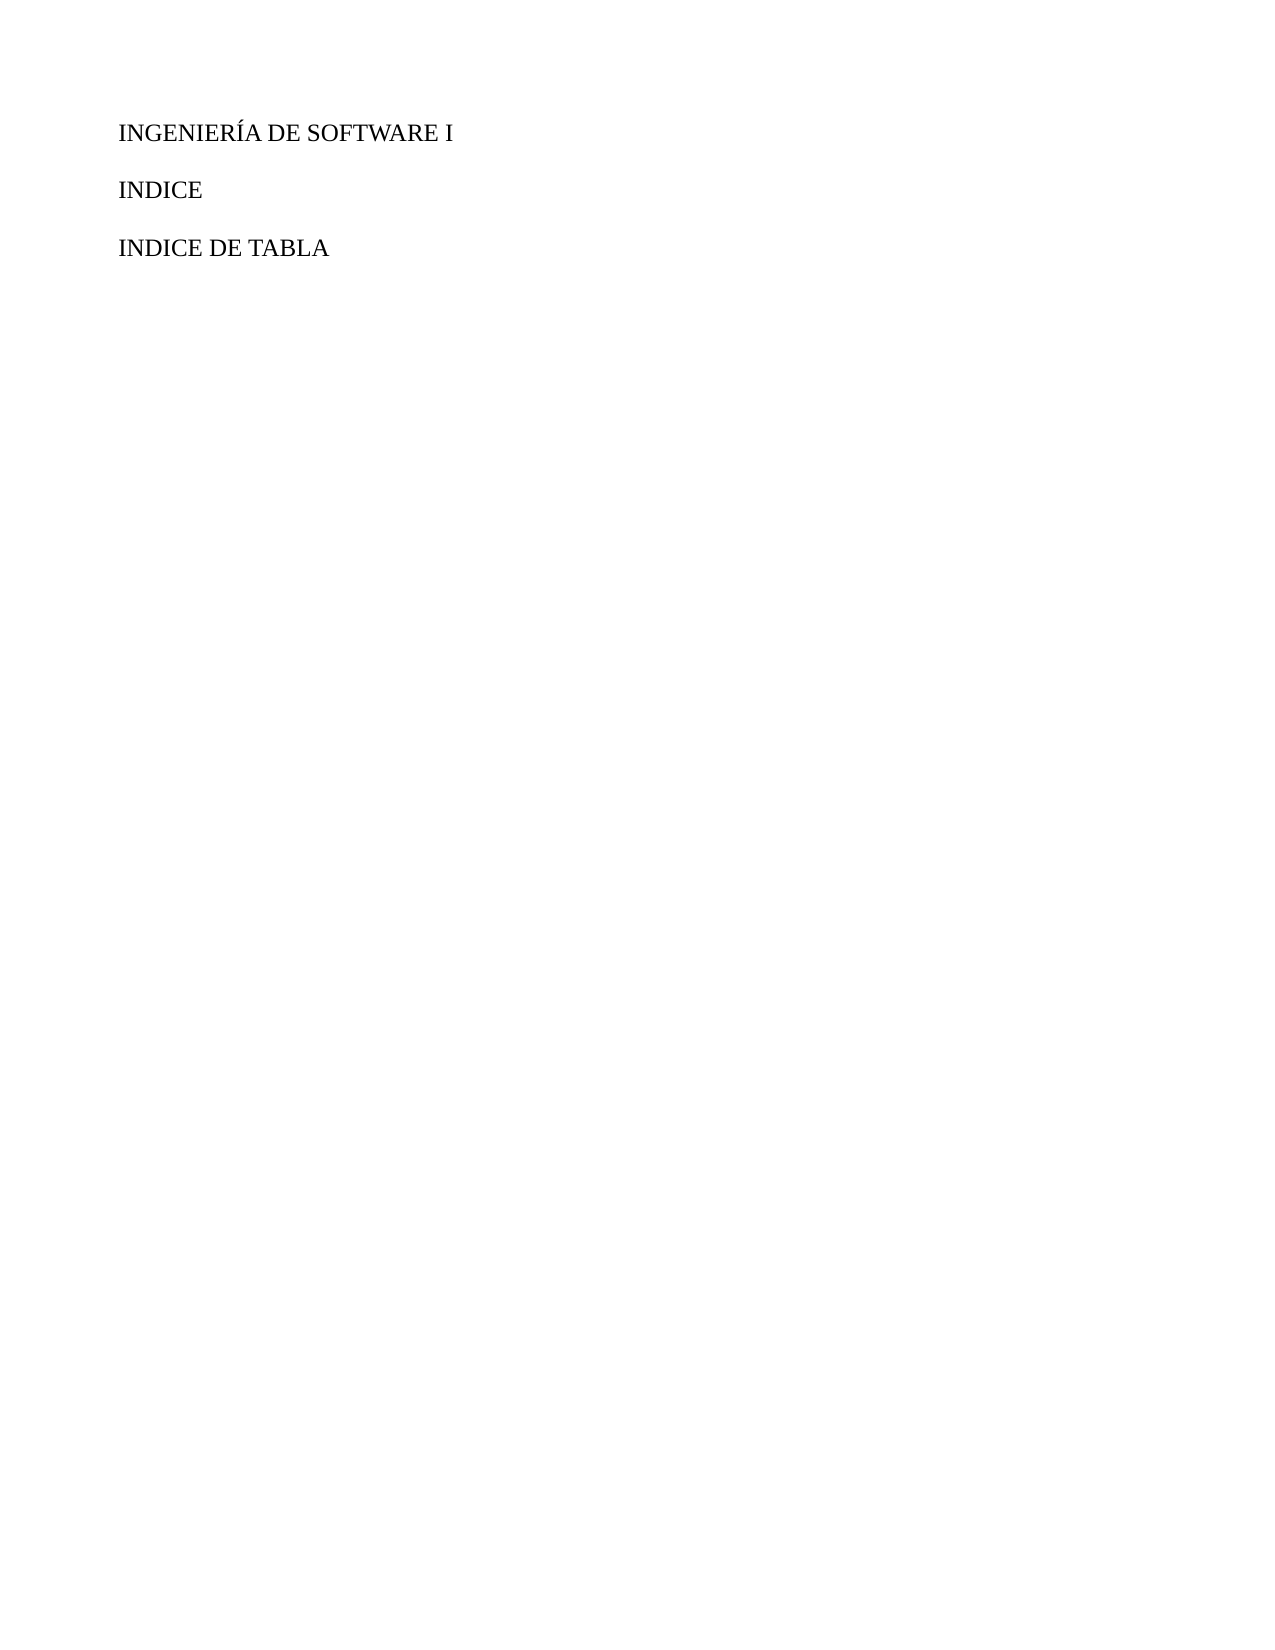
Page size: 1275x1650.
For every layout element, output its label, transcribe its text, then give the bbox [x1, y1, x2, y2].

text INDICE DE TABLA [118, 233, 1157, 262]
text INGENIERÍA DE SOFTWARE I [118, 118, 1157, 147]
text INDICE [118, 176, 1157, 204]
